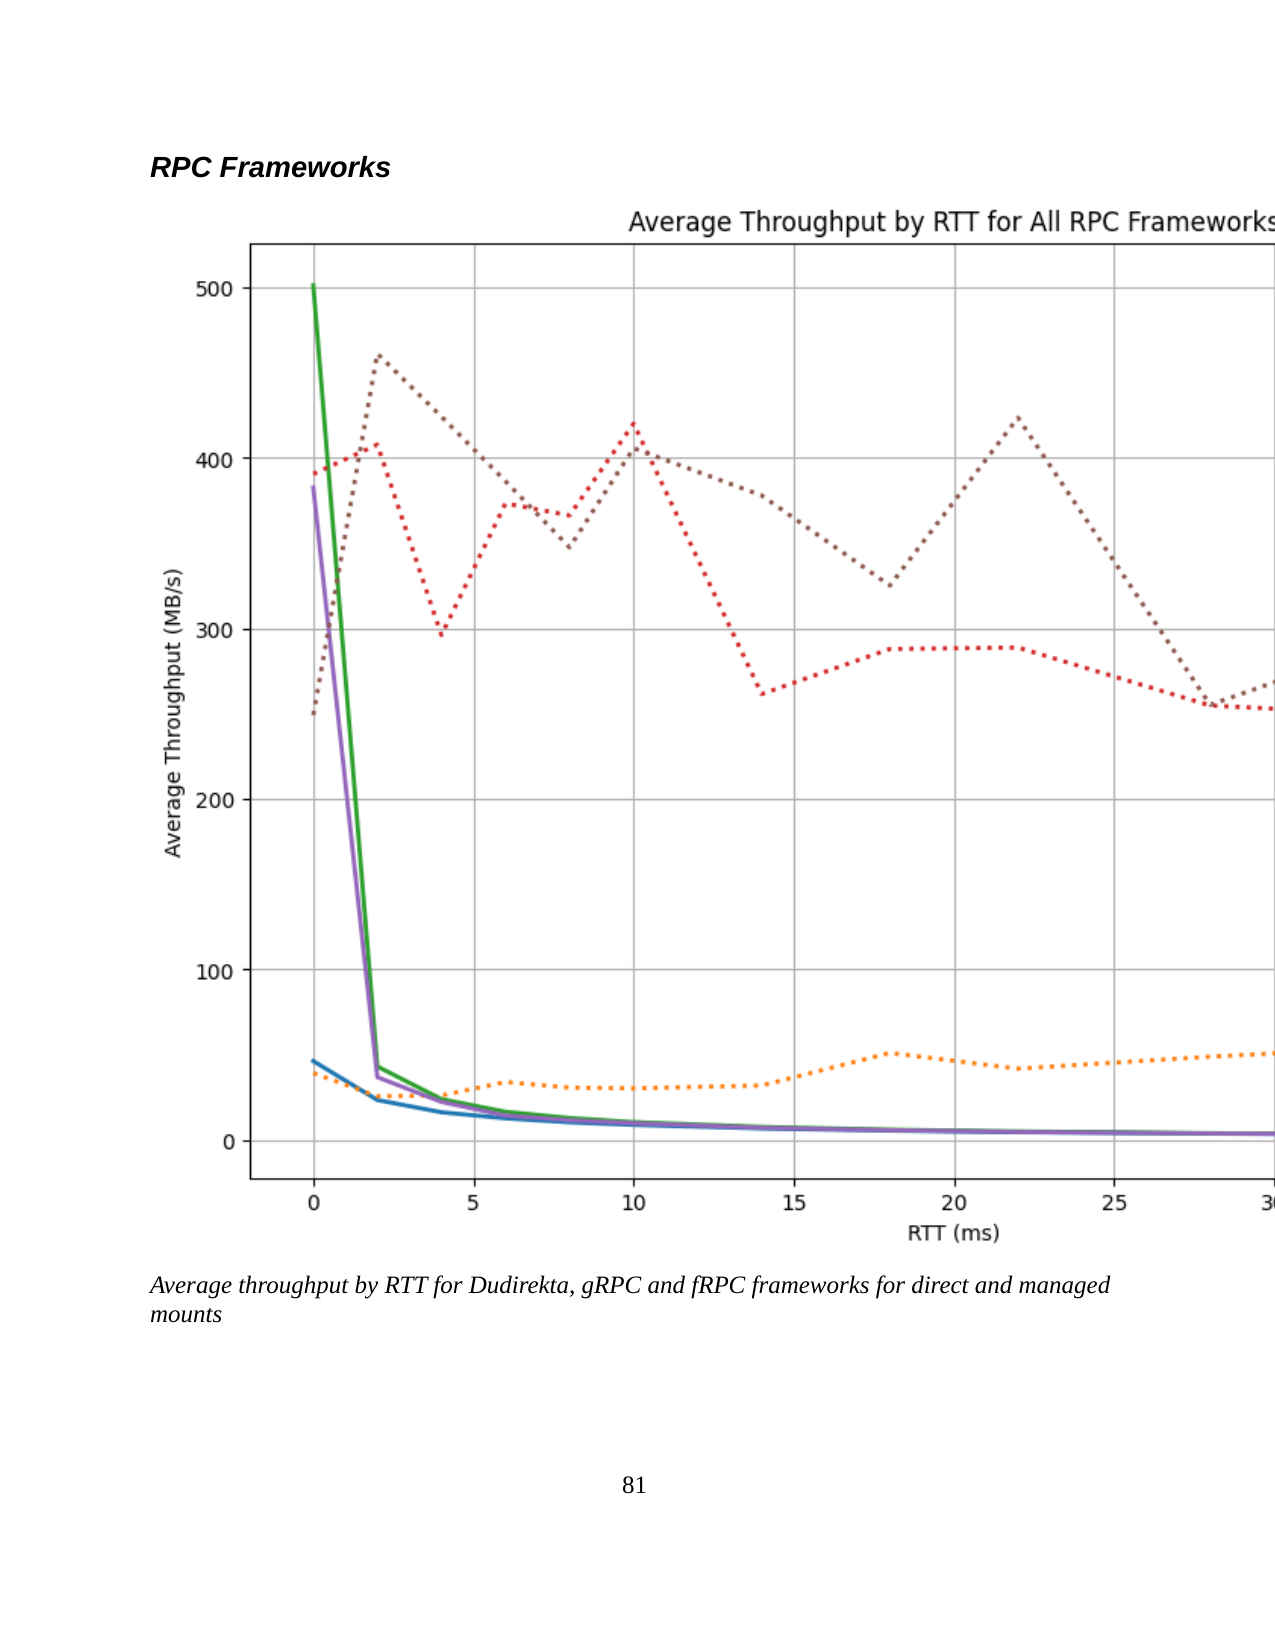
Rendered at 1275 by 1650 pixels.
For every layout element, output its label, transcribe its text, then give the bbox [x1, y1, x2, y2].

text Average throughput by RTT for Dudirekta, gRPC and fRPC frameworks for direct and managed mounts [150, 1271, 1125, 1328]
subtitle RPC Frameworks [150, 150, 1125, 183]
picture [150, 196, 1275, 1259]
